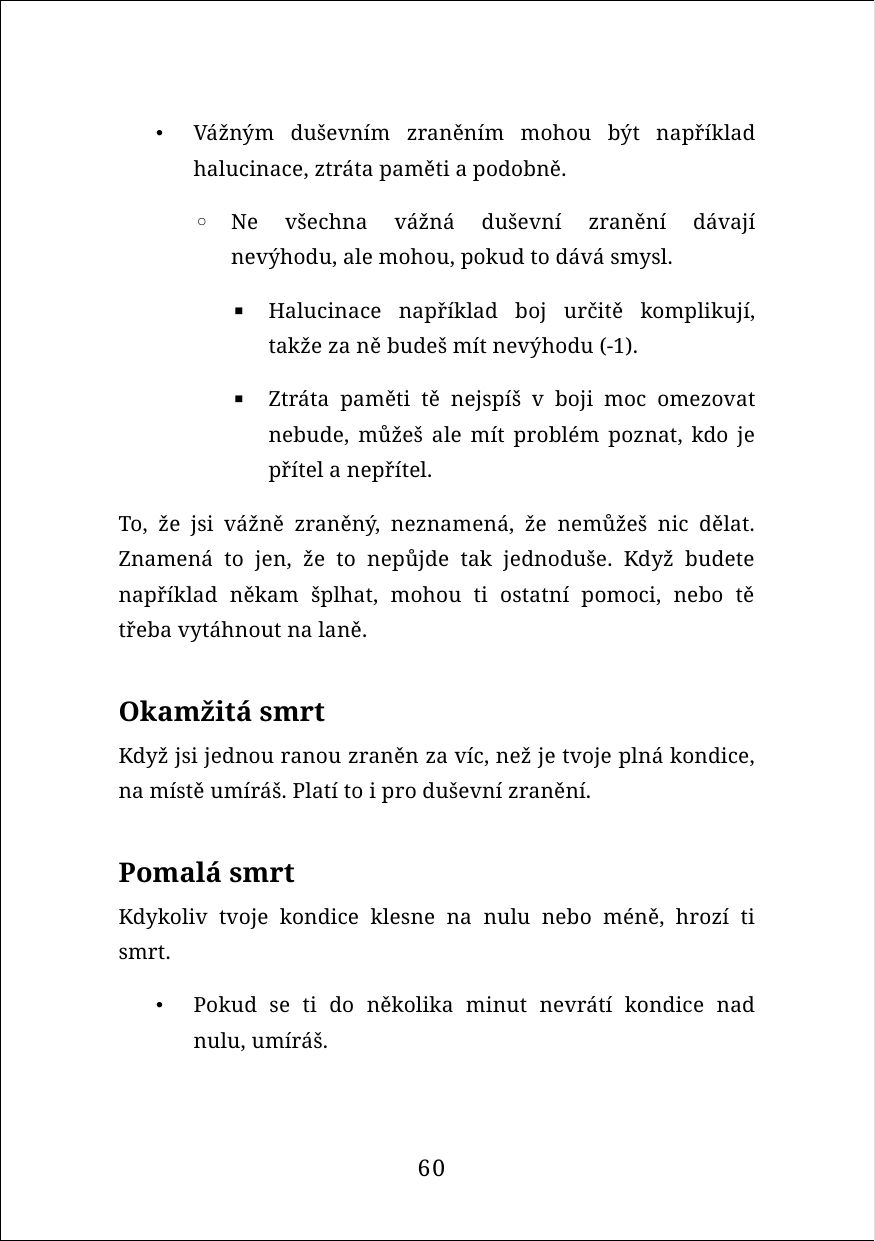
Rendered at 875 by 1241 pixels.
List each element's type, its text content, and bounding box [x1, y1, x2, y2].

text Kdykoliv tvoje kondice klesne na nulu nebo méně, hrozí ti smrt. [118, 902, 756, 966]
subtitle Okamžitá smrt [118, 692, 756, 729]
subtitle Pomalá smrt [118, 853, 756, 890]
list Pokud se ti do několika minut nevrátí kondice nad nulu, umíráš. [156, 991, 756, 1054]
list Ne všechna vážná duševní zranění dávají nevýhodu, ale mohou, pokud to dává smysl. [193, 207, 756, 271]
text Když jsi jednou ranou zraněn za víc, než je tvoje plná kondice, na místě umíráš. Platí to i pro duševní zranění. [118, 741, 756, 805]
list Halucinace například boj určitě komplikují, takže za ně budeš mít nevýhodu (-1). [231, 296, 756, 360]
list Vážným duševním zraněním mohou být například halucinace, ztráta paměti a podobně. [156, 118, 756, 182]
list Ztráta paměti tě nejspíš v boji moc omezovat nebude, můžeš ale mít problém poznat, kdo je přítel a nepřítel. [231, 384, 756, 484]
text To, že jsi vážně zraněný, neznamená, že nemůžeš nic dělat. Znamená to jen, že to nepůjde tak jednoduše. Když budete například někam šplhat, mohou ti ostatní pomoci, nebo tě třeba vytáhnout na laně. [118, 509, 756, 644]
